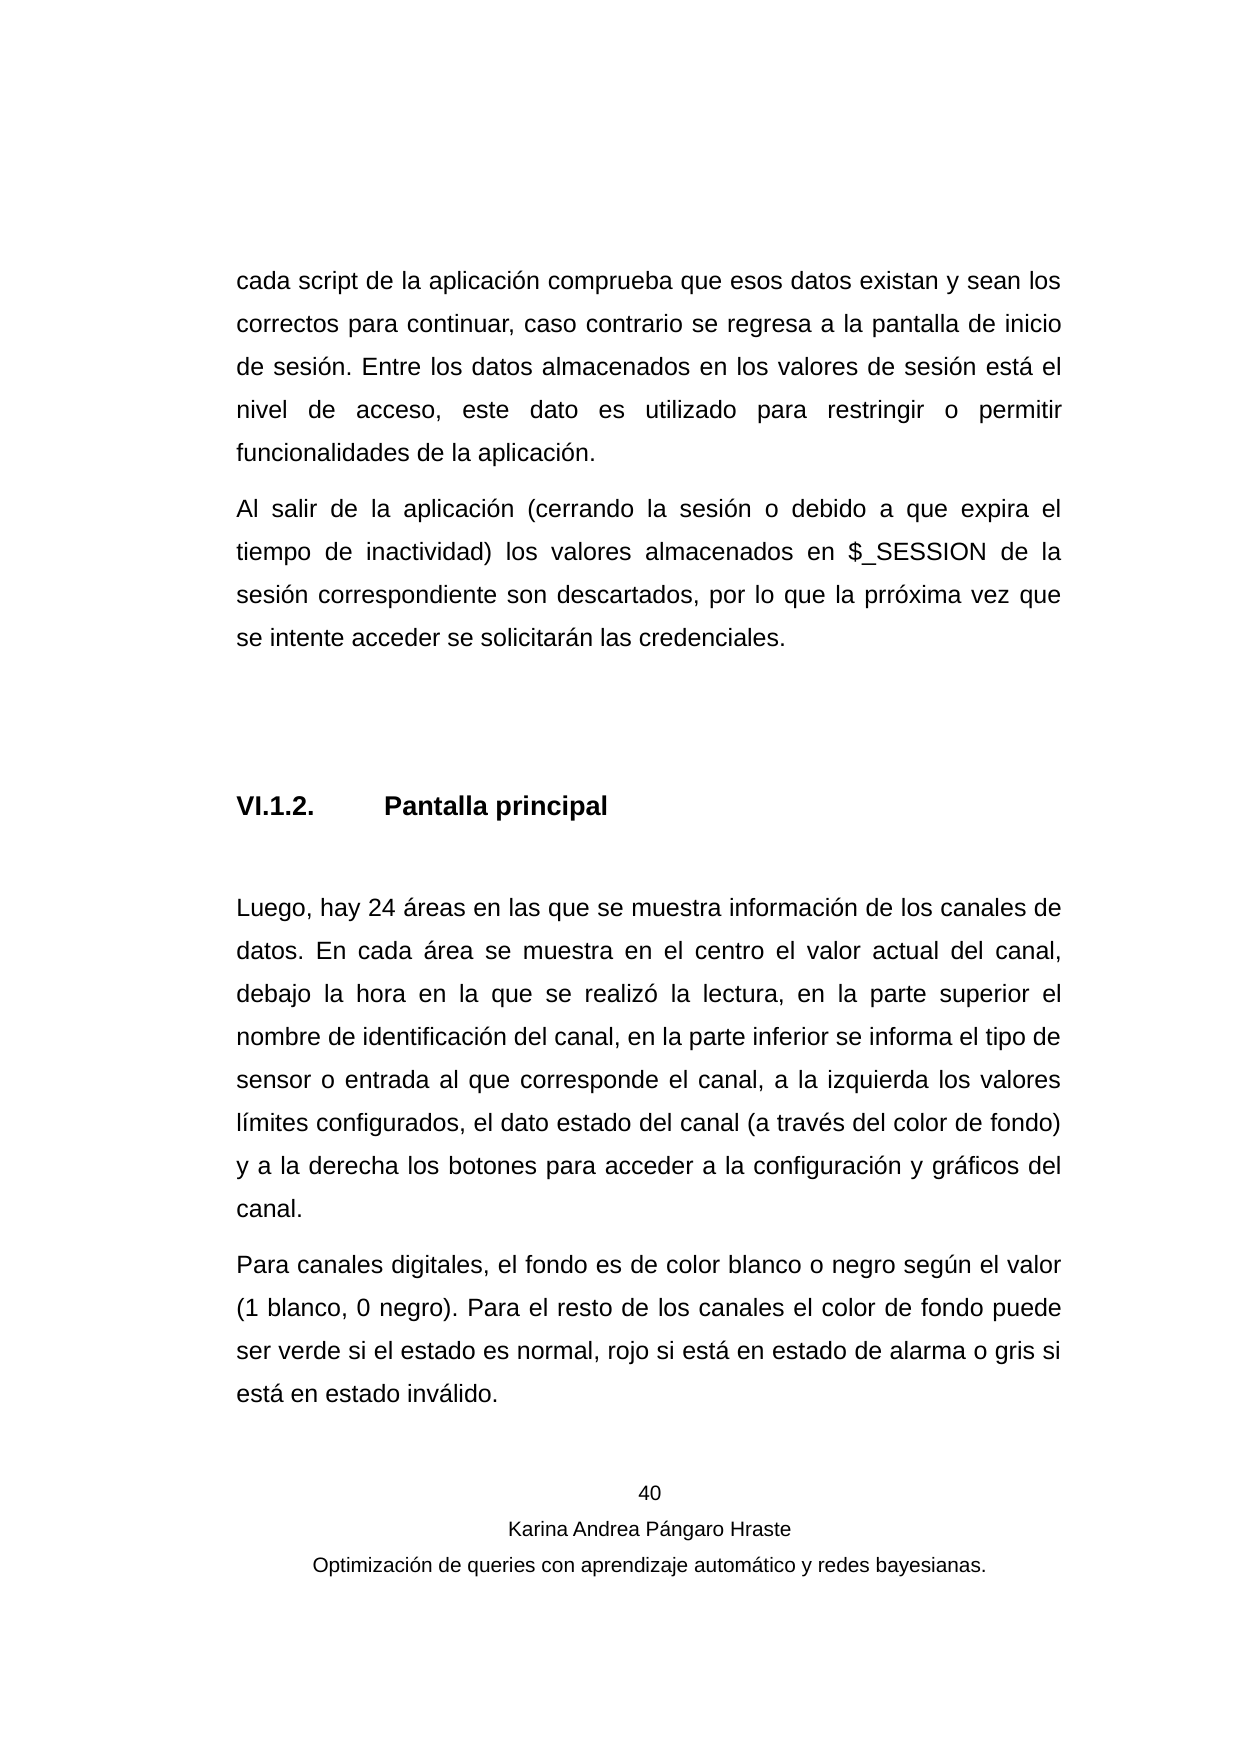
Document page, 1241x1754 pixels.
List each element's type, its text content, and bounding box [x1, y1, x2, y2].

text Al salir de la aplicación (cerrando la sesión o debido a que expira el tiempo de inactividad) los valores almacenados en $_SESSION de la sesión correspondiente son descartados, por lo que la prróxima vez que se intente acceder se solicitarán las credenciales. [236, 494, 1063, 652]
text cada script de la aplicación comprueba que esos datos existan y sean los correctos para continuar, caso contrario se regresa a la pantalla de inicio de sesión. Entre los datos almacenados en los valores de sesión está el nivel de acceso, este dato es utilizado para restringir o permitir funcionalidades de la aplicación. [236, 266, 1063, 467]
text Luego, hay 24 áreas en las que se muestra información de los canales de datos. En cada área se muestra en el centro el valor actual del canal, debajo la hora en la que se realizó la lectura, en la parte superior el nombre de identificación del canal, en la parte inferior se informa el tipo de sensor o entrada al que corresponde el canal, a la izquierda los valores límites configurados, el dato estado del canal (a través del color de fondo) y a la derecha los botones para acceder a la configuración y gráficos del canal. [236, 893, 1063, 1223]
subtitle Pantalla principal [236, 790, 1063, 821]
text Para canales digitales, el fondo es de color blanco o negro según el valor (1 blanco, 0 negro). Para el resto de los canales el color de fondo puede ser verde si el estado es normal, rojo si está en estado de alarma o gris si está en estado inválido. [236, 1250, 1063, 1408]
